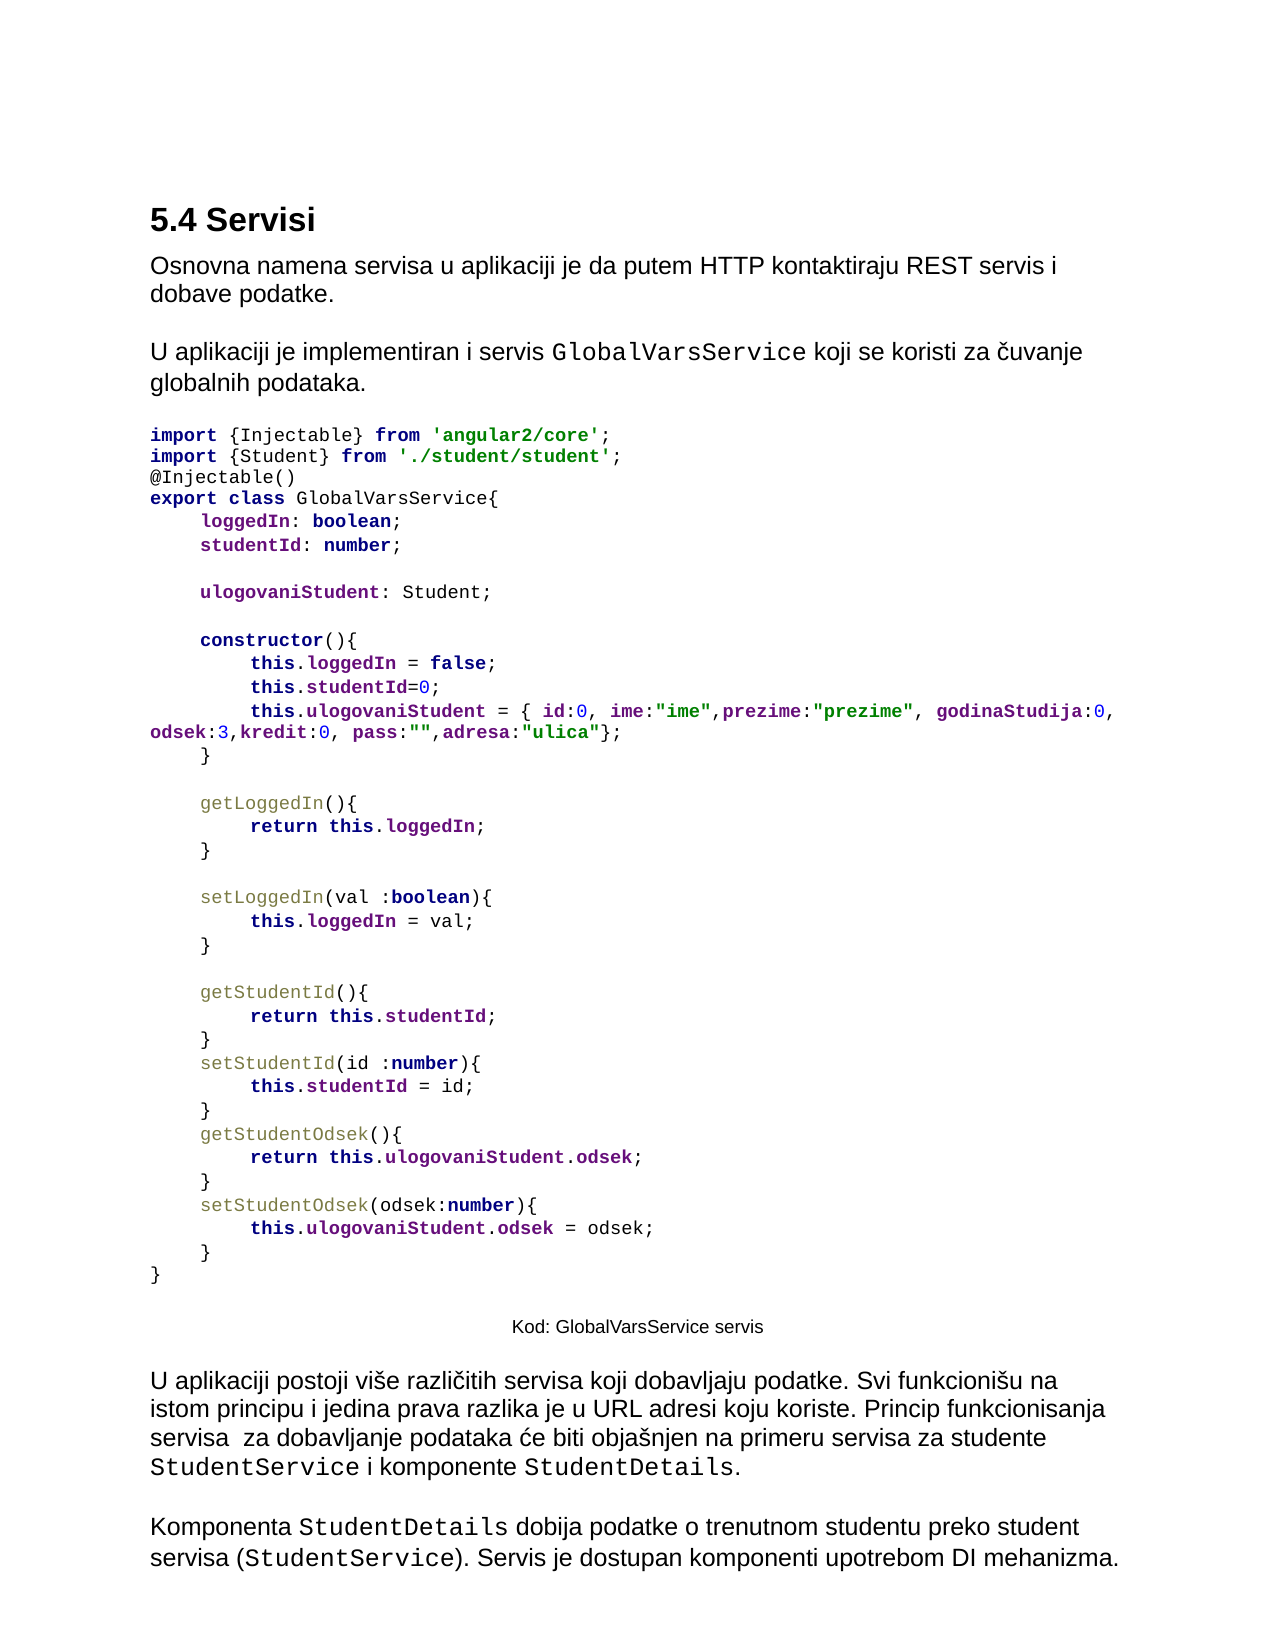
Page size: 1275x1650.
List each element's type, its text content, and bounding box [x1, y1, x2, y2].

text studentId: number; [150, 534, 1125, 558]
text this.studentId = id; [150, 1076, 1125, 1099]
text U aplikaciji postoji više različitih servisa koji dobavljaju podatke. Svi funkcionišu na istom principu i jedina prava razlika je u URL adresi koju koriste. Princip funkcionisanja servisa za dobavljanje podataka će biti objašnjen na primeru servisa za studente StudentService i komponente StudentDetails. [150, 1366, 1125, 1483]
text this.ulogovaniStudent = { id:0, ime:"ime",prezime:"prezime", godinaStudija:0, odsek:3,kredit:0, pass:"",adresa:"ulica"}; [150, 699, 1125, 744]
text setStudentId(id :number){ [150, 1052, 1125, 1076]
text } [150, 1099, 1125, 1123]
text getLoggedIn(){ [150, 792, 1125, 815]
text Kod: GlobalVarsService servis [150, 1315, 1125, 1337]
text Komponenta StudentDetails dobija podatke o trenutnom studentu preko student servisa (StudentService). Servis je dostupan komponenti upotrebom DI mehanizma. [150, 1512, 1125, 1573]
text } [150, 1170, 1125, 1194]
text import {Injectable} from 'angular2/core'; [150, 425, 1125, 447]
text Osnovna namena servisa u aplikaciji je da putem HTTP kontaktiraju REST servis i dobave podatke. [150, 251, 1125, 308]
text this.loggedIn = val; [150, 910, 1125, 934]
text } [150, 934, 1125, 957]
text this.loggedIn = false; [150, 652, 1125, 676]
text } [150, 839, 1125, 863]
text export class GlobalVarsService{ [150, 489, 1125, 510]
text constructor(){ [150, 629, 1125, 652]
text setStudentOdsek(odsek:number){ [150, 1194, 1125, 1217]
text U aplikaciji je implementiran i servis GlobalVarsService koji se koristi za čuvanje globalnih podataka. [150, 337, 1125, 397]
text @Injectable() [150, 468, 1125, 489]
text } [150, 1241, 1125, 1265]
text getStudentId(){ [150, 981, 1125, 1004]
text ulogovaniStudent: Student; [150, 581, 1125, 605]
text this.ulogovaniStudent.odsek = odsek; [150, 1217, 1125, 1241]
text return this.studentId; [150, 1004, 1125, 1028]
text loggedIn: boolean; [150, 510, 1125, 534]
text return this.ulogovaniStudent.odsek; [150, 1146, 1125, 1170]
text this.studentId=0; [150, 676, 1125, 699]
subtitle 5.4 Servisi [150, 199, 1125, 238]
text return this.loggedIn; [150, 815, 1125, 839]
text } [150, 1028, 1125, 1052]
text getStudentOdsek(){ [150, 1123, 1125, 1146]
text } [150, 744, 1125, 768]
text } [150, 1265, 1125, 1286]
text import {Student} from './student/student'; [150, 447, 1125, 468]
text setLoggedIn(val :boolean){ [150, 886, 1125, 910]
